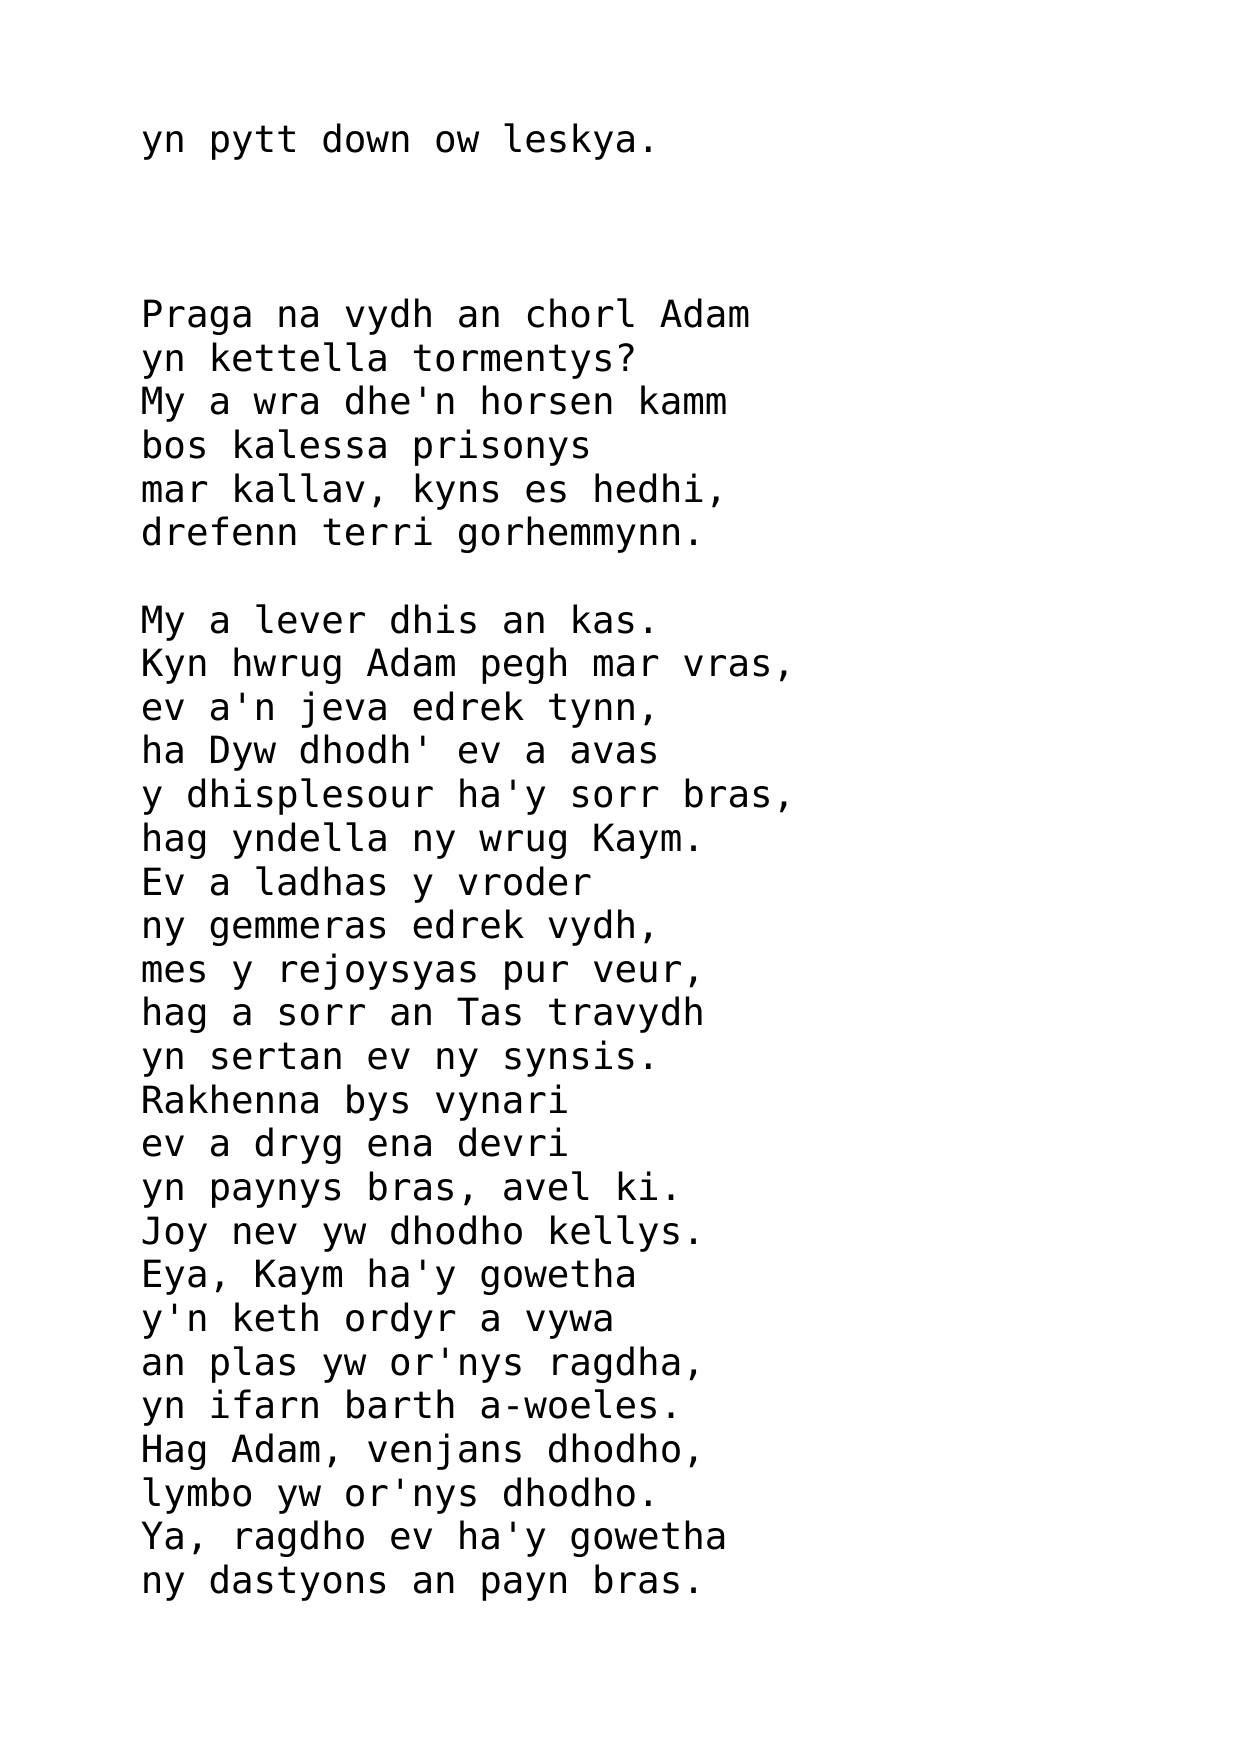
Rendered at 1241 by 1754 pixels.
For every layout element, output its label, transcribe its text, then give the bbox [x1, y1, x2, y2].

text mar kallav, kyns es hedhi, [118, 467, 1122, 511]
text ny gemmeras edrek vydh, [118, 904, 1122, 947]
text mes y rejoysyas pur veur, [118, 947, 1122, 991]
text Joy nev yw dhodho kellys. [118, 1209, 1122, 1253]
text ny dastyons an payn bras. [118, 1558, 1122, 1602]
text Hag Adam, venjans dhodho, [118, 1427, 1122, 1471]
text bos kalessa prisonys [118, 424, 1122, 467]
text ev a'n jeva edrek tynn, [118, 686, 1122, 729]
text ev a dryg ena devri [118, 1122, 1122, 1166]
text yn ifarn barth a-woeles. [118, 1384, 1122, 1427]
text hag yndella ny wrug Kaym. [118, 816, 1122, 860]
text My a wra dhe'n horsen kamm [118, 380, 1122, 424]
text Kyn hwrug Adam pegh mar vras, [118, 642, 1122, 686]
text drefenn terri gorhemmynn. [118, 511, 1122, 554]
text ha Dyw dhodh' ev a avas [118, 729, 1122, 773]
text yn sertan ev ny synsis. [118, 1035, 1122, 1078]
text y'n keth ordyr a vywa [118, 1297, 1122, 1340]
text an plas yw or'nys ragdha, [118, 1340, 1122, 1384]
text Eya, Kaym ha'y gowetha [118, 1253, 1122, 1297]
text yn kettella tormentys? [118, 336, 1122, 380]
text yn paynys bras, avel ki. [118, 1166, 1122, 1209]
text Ev a ladhas y vroder [118, 860, 1122, 904]
text My a lever dhis an kas. [118, 598, 1122, 642]
text Ya, ragdho ev ha'y gowetha [118, 1515, 1122, 1558]
text hag a sorr an Tas travydh [118, 991, 1122, 1035]
text y dhisplesour ha'y sorr bras, [118, 773, 1122, 816]
text Rakhenna bys vynari [118, 1078, 1122, 1122]
text yn pytt down ow leskya. [118, 118, 1122, 162]
text Praga na vydh an chorl Adam [118, 293, 1122, 336]
text lymbo yw or'nys dhodho. [118, 1471, 1122, 1515]
